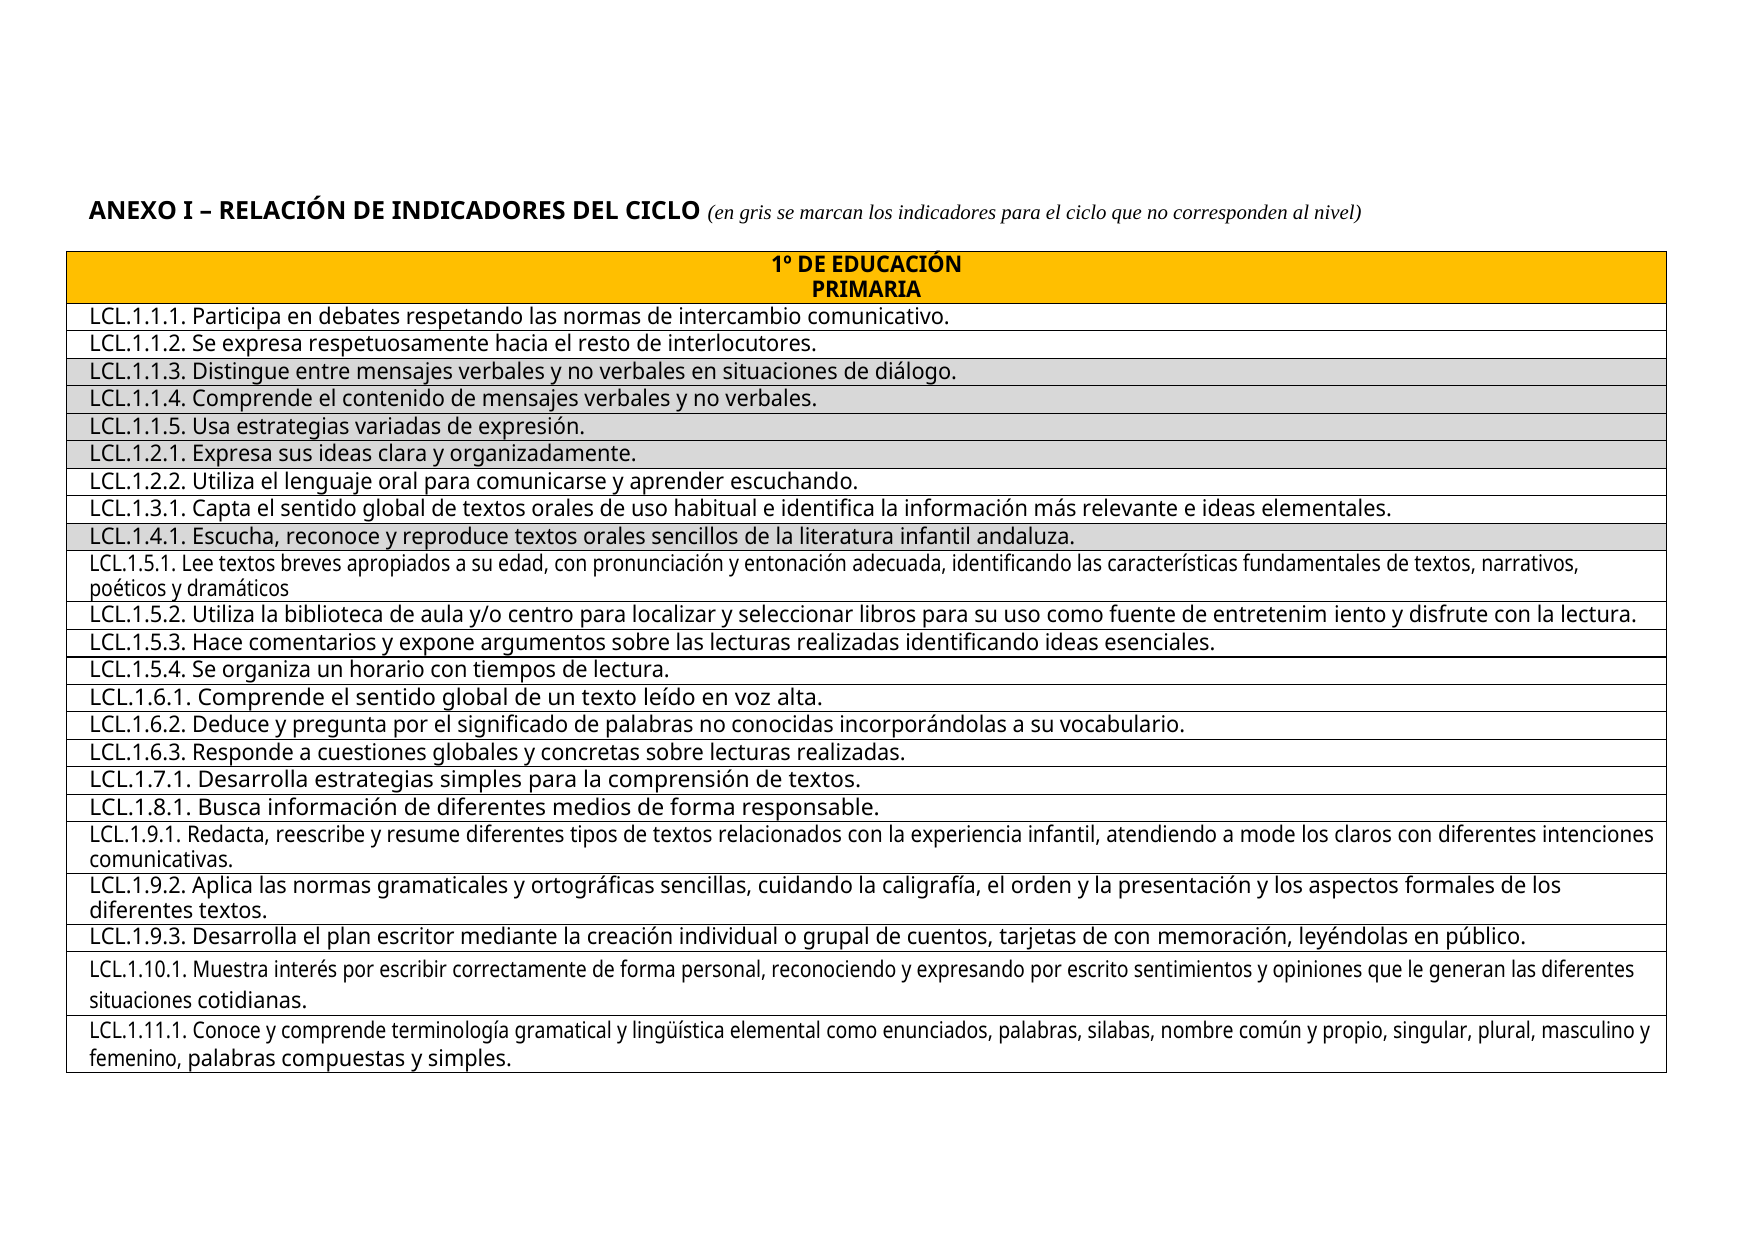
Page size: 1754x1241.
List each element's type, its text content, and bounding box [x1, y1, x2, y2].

table_cell LCL.1.1.2. Se expresa respetuosamente hacia el resto de interlocutores. [67, 331, 1666, 358]
table_cell LCL.1.3.1. Capta el sentido global de textos orales de uso habitual e identifica la información más relevante e ideas elementales. [67, 496, 1666, 523]
table_cell LCL.1.6.3. Responde a cuestiones globales y concretas sobre lecturas realizadas. [67, 740, 1666, 766]
table_cell LCL.1.9.1. Redacta, reescribe y resume diferentes tipos de textos relacionados con la experiencia infantil, atendiendo a mode los claros con diferentes intenciones comunicativas. [67, 822, 1666, 872]
table_cell LCL.1.2.1. Expresa sus ideas clara y organizadamente. [67, 441, 1666, 468]
table_cell LCL.1.5.2. Utiliza la biblioteca de aula y/o centro para localizar y seleccionar libros para su uso como fuente de entretenim iento y disfrute con la lectura. [67, 602, 1666, 629]
table_cell LCL.1.9.2. Aplica las normas gramaticales y ortográficas sencillas, cuidando la caligrafía, el orden y la presentación y los aspectos formales de los diferentes textos. [67, 874, 1666, 923]
table_cell LCL.1.6.1. Comprende el sentido global de un texto leído en voz alta. [67, 685, 1666, 711]
table_cell LCL.1.11.1. Conoce y comprende terminología gramatical y lingüística elemental como enunciados, palabras, silabas, nombre común y propio, singular, plural, masculino y femenino, palabras compuestas y simples. [67, 1016, 1666, 1072]
text ANEXO I – RELACIÓN DE INDICADORES DEL CICLO (en gris se marcan los indicadores para el ciclo que no corresponden al nivel) [89, 193, 1693, 227]
table_cell LCL.1.10.1. Muestra interés por escribir correctamente de forma personal, reconociendo y expresando por escrito sentimientos y opiniones que le generan las diferentes situaciones cotidianas. [67, 952, 1666, 1015]
table_cell LCL.1.7.1. Desarrolla estrategias simples para la comprensión de textos. [67, 767, 1666, 794]
table_cell LCL.1.9.3. Desarrolla el plan escritor mediante la creación individual o grupal de cuentos, tarjetas de con memoración, leyéndolas en público. [67, 925, 1666, 951]
table_cell LCL.1.1.1. Participa en debates respetando las normas de intercambio comunicativo. [67, 304, 1666, 330]
table_cell LCL.1.8.1. Busca información de diferentes medios de forma responsable. [67, 795, 1666, 821]
table_cell LCL.1.5.1. Lee textos breves apropiados a su edad, con pronunciación y entonación adecuada, identificando las características fundamentales de textos, narrativos, poéticos y dramáticos [67, 551, 1666, 601]
table_cell LCL.1.5.3. Hace comentarios y expone argumentos sobre las lecturas realizadas identificando ideas esenciales. [67, 630, 1666, 656]
table_cell LCL.1.1.4. Comprende el contenido de mensajes verbales y no verbales. [67, 386, 1666, 413]
table_cell LCL.1.5.4. Se organiza un horario con tiempos de lectura. [67, 658, 1666, 684]
table_cell LCL.1.1.5. Usa estrategias variadas de expresión. [67, 414, 1666, 440]
table_cell LCL.1.4.1. Escucha, reconoce y reproduce textos orales sencillos de la literatura infantil andaluza. [67, 524, 1666, 550]
table_header 1º DE EDUCACIÓN PRIMARIA [67, 252, 1666, 303]
table_cell LCL.1.6.2. Deduce y pregunta por el significado de palabras no conocidas incorporándolas a su vocabulario. [67, 712, 1666, 738]
table_cell LCL.1.1.3. Distingue entre mensajes verbales y no verbales en situaciones de diálogo. [67, 359, 1666, 385]
table_cell LCL.1.2.2. Utiliza el lenguaje oral para comunicarse y aprender escuchando. [67, 469, 1666, 495]
